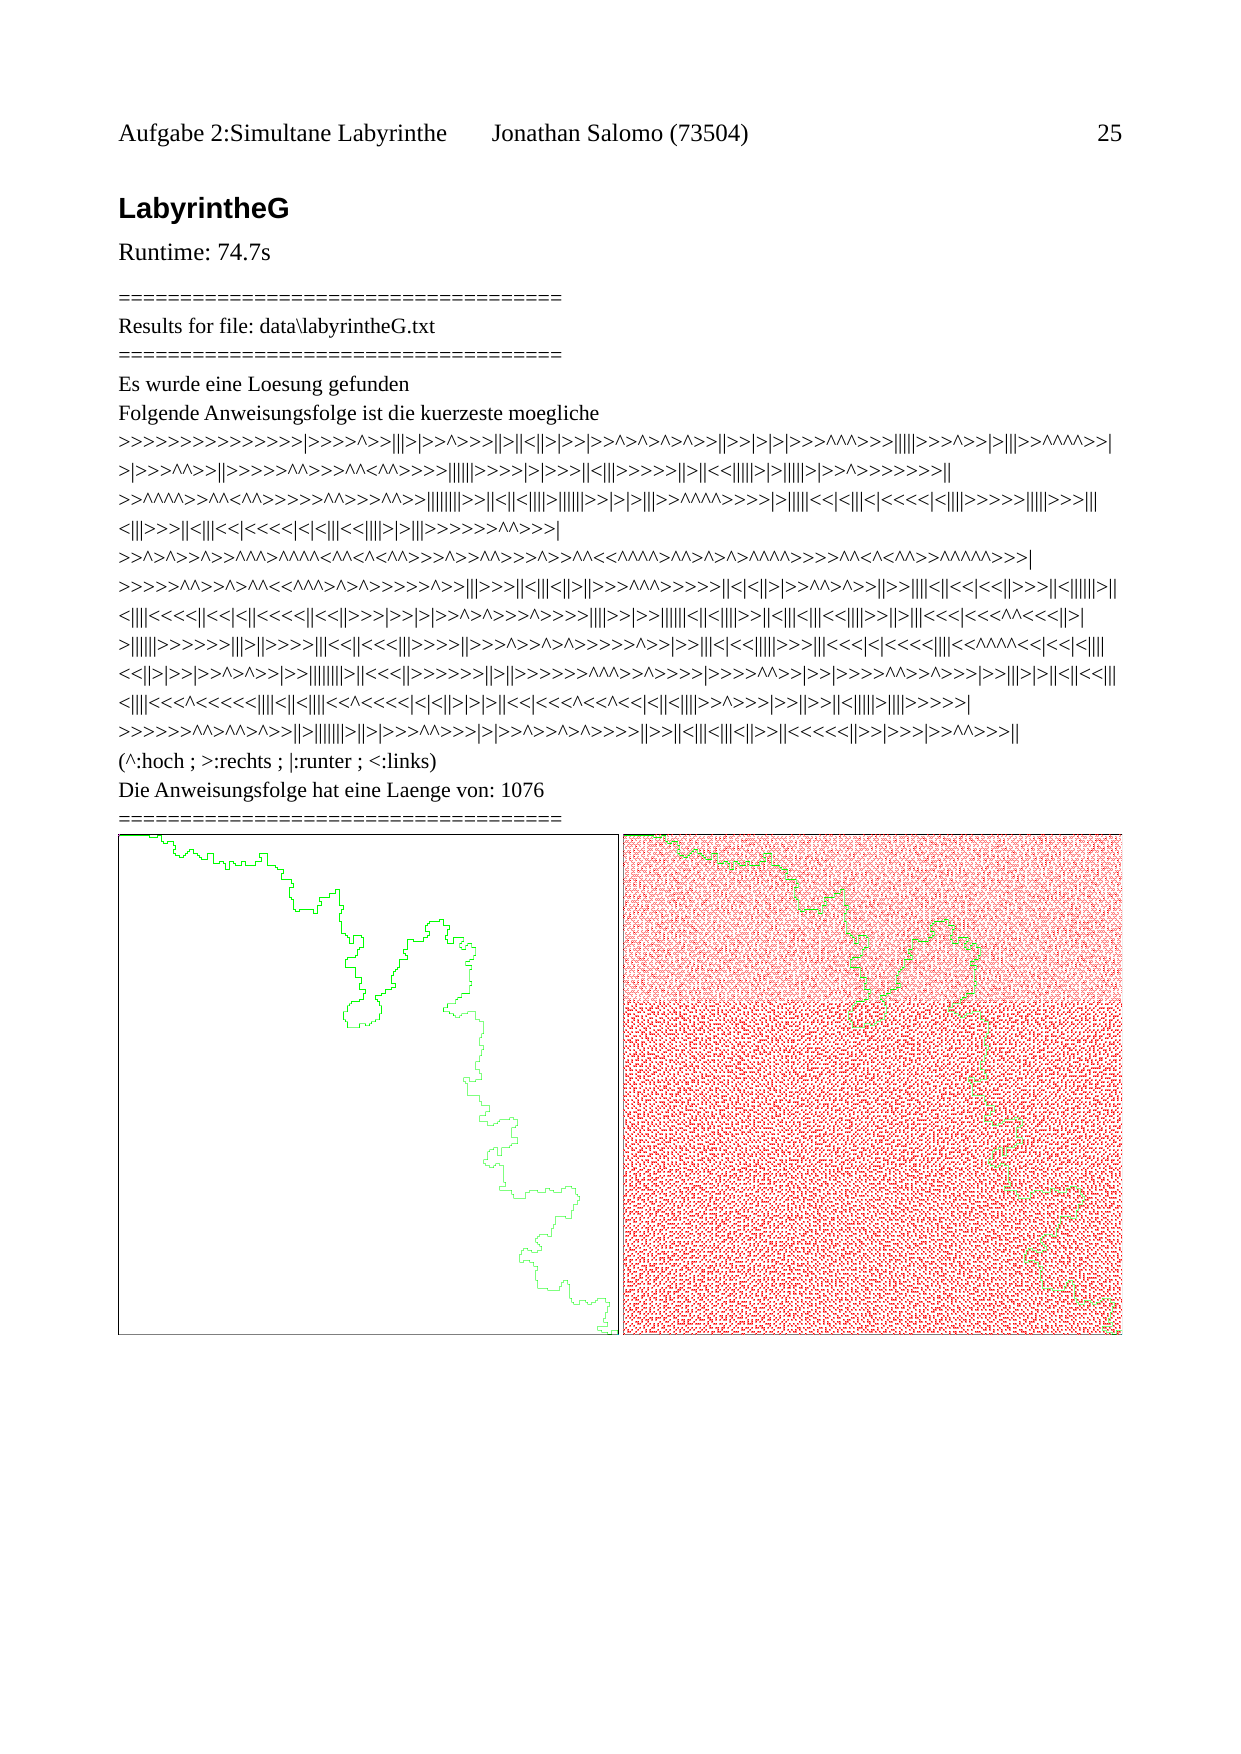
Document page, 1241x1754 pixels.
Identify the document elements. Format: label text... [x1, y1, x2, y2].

text ==================================== [118, 806, 1122, 831]
text (^:hoch ; >:rechts ; |:runter ; <:links) [118, 748, 1122, 773]
text >>>>>>>>>>>>>>>|>>>>^>>|||>|>>^>>>||>||<||>|>>|>>^>^>^>^>>||>>|>|>|>>>^^^>>>|||||>>>^>>|>|||>>^^^^>>|>|>>>^^>>||>>>>>^^>>>^^<^^>>>>||||||>>>>|>|>>>||<|||>>>>>||>||<<|||||>|>|||||>|>>^>>>>>>>||>>^^^^>>^^<^^>>>>>^^>>>^^>>||||||||>>||<||<||||>||||||>>|>|>|||>>^^^^>>>>|>|||||<<|<|||<|<<<<|<||||>>>>>|||||>>>|||<|||>>>||<|||<<|<<<<|<|<|||<<||||>|>|||>>>>>>^^>>>|>>^>^>>^>>^^^>^^^^<^^<^<^^>>>^>>^^>>>^>>^^<<^^^^>^^>^>^>^^^^>>>>^^<^<^^>>^^^^^>>>|>>>>>^^>>^>^^<<^^^>^>^>>>>>^>>|||>>>||<|||<||>||>>>^^^>>>>>||<|<||>|>>^^>^>>||>>||||<||<<|<<||>>>||<||||||>||<||||<<<<||<<|<||<<<<||<<||>>>|>>|>|>>^>^>>>^>>>>||||>>|>>||||||<||<||||>>||<|||<|||<<||||>>||>|||<<<|<<<^^<<<||>|>||||||>>>>>>|||>||>>>>|||<<||<<<|||>>>>||>>>^>>^>^>>>>>^>>|>>|||<|<<|||||>>>|||<<<|<|<<<<||||<<^^^^<<|<<|<||||<<||>|>>|>>^>^>>|>>||||||||>||<<<||>>>>>>||>||>>>>>>^^^>>^>>>>|>>>>^^>>|>>|>>>>^^>>^>>>|>>|||>|>||<||<<|||<||||<<<^<<<<<||||<||<||||<<^<<<<|<|<||>|>|>||<<|<<<^<<^<<|<||<||||>>^>>>|>>||>>||<|||||>||||>>>>>|>>>>>>^^>^^>^>>||>|||||||>||>|>>>^^>>>|>|>>^>>^>^>>>>||>>||<|||<|||<||>>||<<<<<||>>|>>>|>>^^>>>|| [118, 429, 1122, 744]
text Es wurde eine Loesung gefunden [118, 371, 1122, 397]
picture [118, 834, 1123, 1335]
text Results for file: data\labyrintheG.txt [118, 313, 1122, 339]
subtitle LabyrintheG [118, 191, 1122, 224]
text ==================================== [118, 342, 1122, 368]
text Runtime: 74.7s [118, 237, 1122, 266]
text Folgende Anweisungsfolge ist die kuerzeste moegliche [118, 400, 1122, 426]
text ==================================== [118, 284, 1122, 310]
text Die Anweisungsfolge hat eine Laenge von: 1076 [118, 777, 1122, 802]
